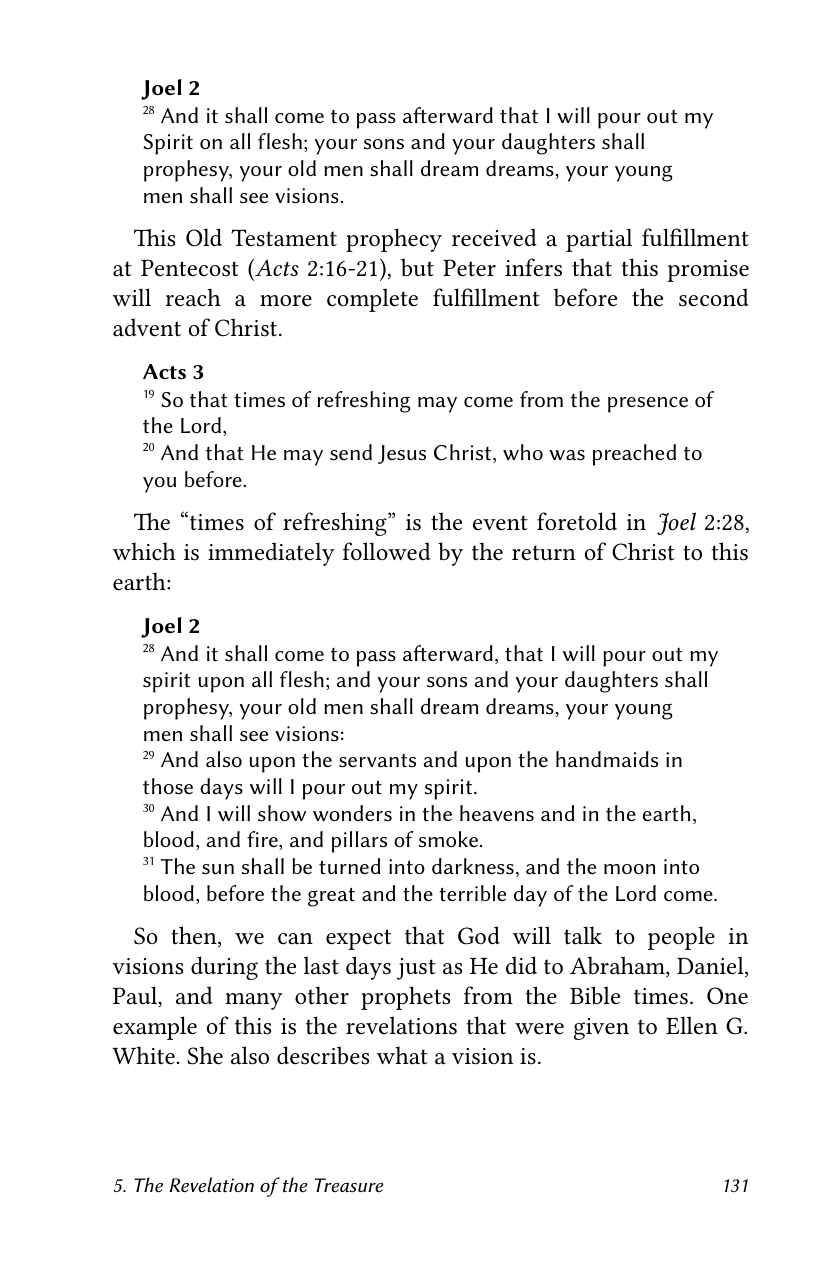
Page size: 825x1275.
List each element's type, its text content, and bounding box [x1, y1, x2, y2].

text 30 And I will show wonders in the heavens and in the earth, blood, and fire, and pillars of smoke. [142, 800, 720, 853]
text 19 So that times of refreshing may come from the presence of the Lord, [142, 386, 720, 439]
text Joel 2 [142, 613, 750, 639]
text 31 The sun shall be turned into darkness, and the moon into blood, before the great and the terrible day of the Lord come. [142, 854, 720, 907]
text The “times of refreshing” is the event foretold in Joel 2:28, which is immediately followed by the return of Christ to this earth: [112, 508, 750, 596]
text Joel 2 [142, 75, 750, 101]
text 28 And it shall come to pass afterward, that I will pour out my spirit upon all flesh; and your sons and your daughters shall prophesy, your old men shall dream dreams, your young men shall see visions: [142, 640, 720, 747]
text 29 And also upon the servants and upon the handmaids in those days will I pour out my spirit. [142, 747, 720, 800]
text So then, we can expect that God will talk to people in visions during the last days just as He did to Abraham, Daniel, Paul, and many other prophets from the Bible times. One example of this is the revelations that were given to Ellen G. White. She also describes what a vision is. [112, 922, 750, 1070]
text Acts 3 [142, 359, 750, 385]
text 28 And it shall come to pass afterward that I will pour out my Spirit on all flesh; your sons and your daughters shall prophesy, your old men shall dream dreams, your young men shall see visions. [142, 103, 720, 209]
text This Old Testament prophecy received a partial fulfillment at Pentecost (Acts 2:16-21), but Peter infers that this promise will reach a more complete fulfillment before the second advent of Christ. [112, 224, 750, 342]
text 20 And that He may send Jesus Christ, who was preached to you before. [142, 440, 720, 493]
